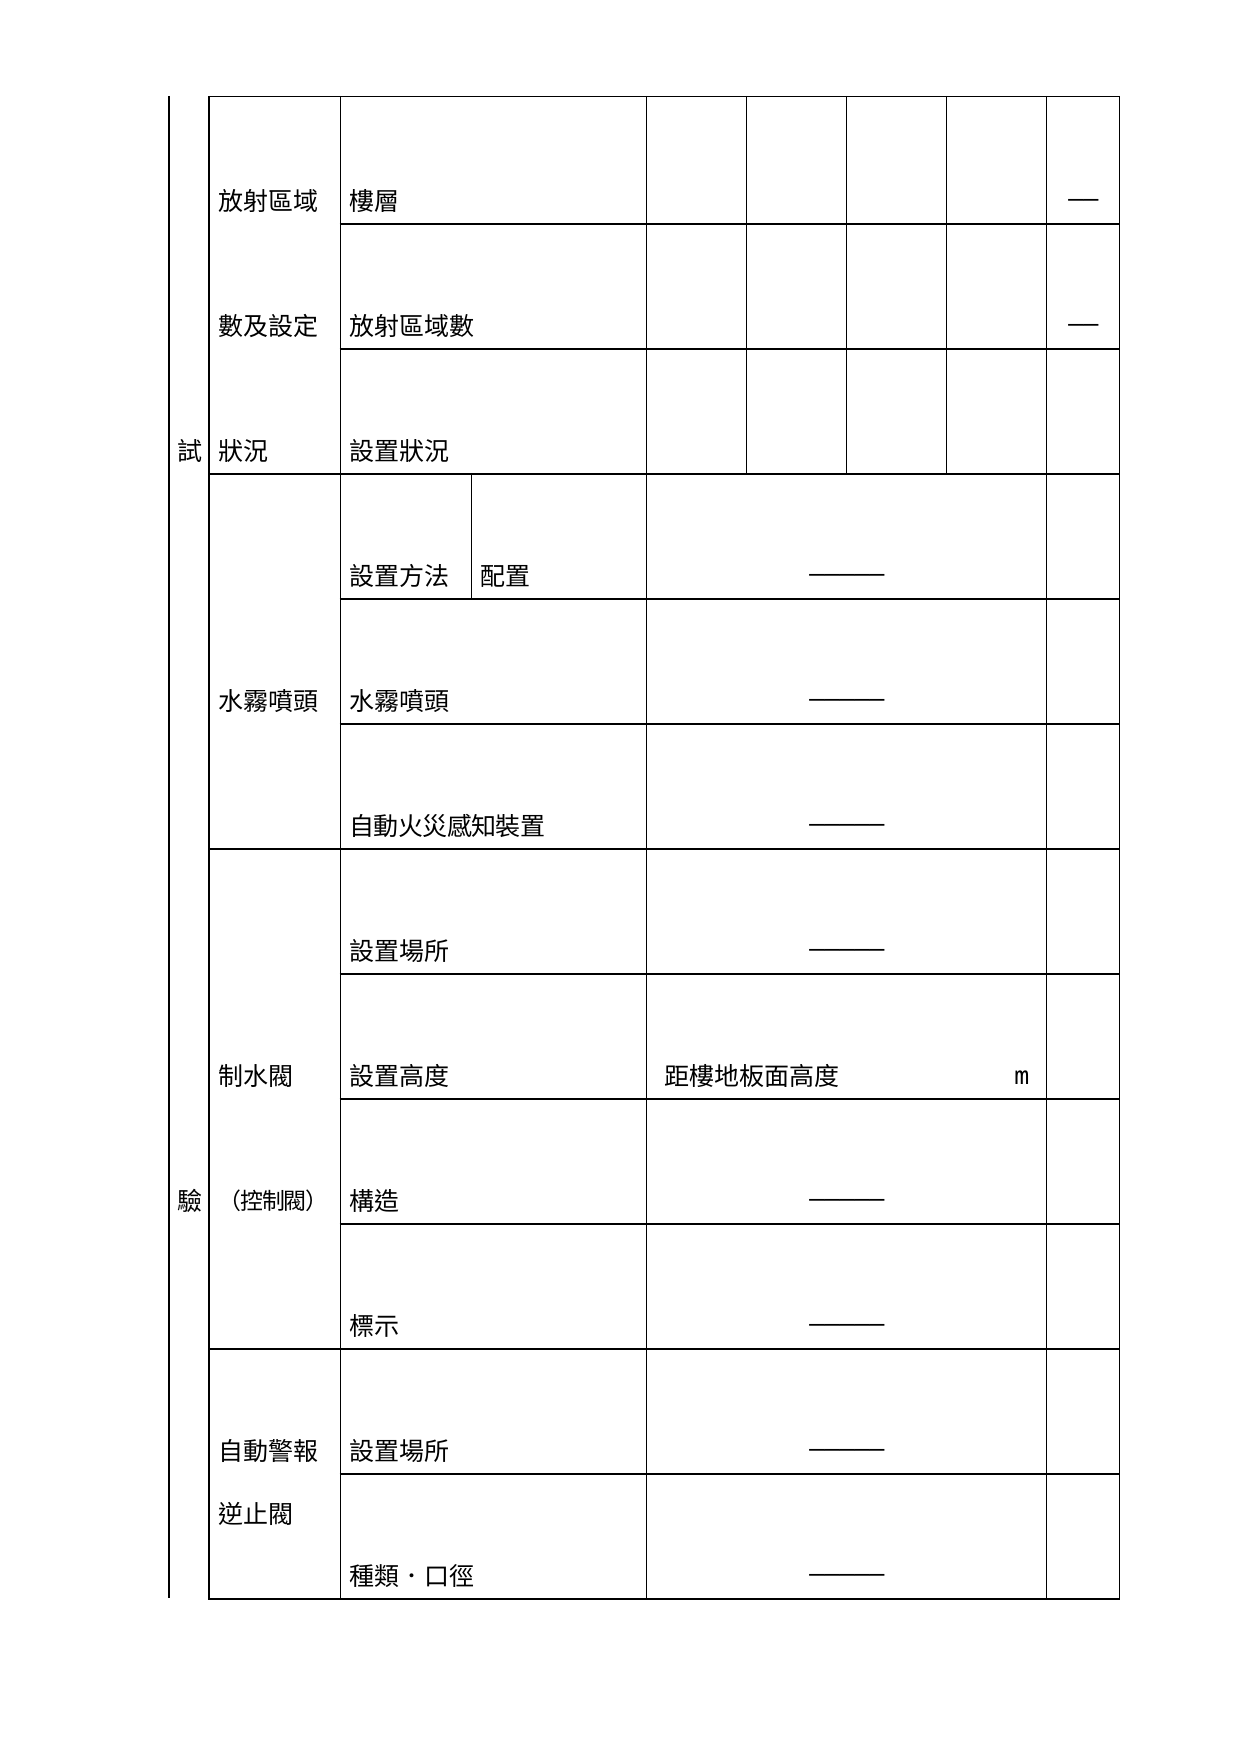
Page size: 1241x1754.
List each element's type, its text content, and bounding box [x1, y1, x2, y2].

table_cell [947, 350, 1046, 473]
table_cell [210, 850, 247, 973]
table_cell [947, 97, 1046, 223]
table_cell [170, 96, 208, 223]
table_cell 配置 [472, 475, 646, 598]
table_cell 設置方法 [341, 475, 471, 598]
table_cell [170, 598, 208, 723]
table_cell [170, 973, 208, 1098]
table_cell [210, 475, 340, 598]
table_cell [747, 97, 846, 223]
table_cell [1047, 975, 1119, 1098]
table_cell [1047, 1475, 1119, 1598]
table_cell ── [1047, 97, 1119, 223]
table_cell 種類．口徑 [341, 1475, 646, 1598]
table_cell ───── [647, 475, 1046, 598]
table_cell ── [1047, 225, 1119, 348]
table_cell [170, 1473, 208, 1598]
table_cell [847, 97, 946, 223]
table_cell 水霧噴頭 [341, 600, 646, 723]
table_cell [1047, 850, 1119, 973]
table_cell 設置場所 [341, 850, 646, 973]
table_cell [1047, 1350, 1119, 1473]
table_cell [170, 723, 208, 848]
table_cell [210, 1223, 247, 1348]
table_cell 距樓地板面高度 m [647, 975, 1046, 1098]
table_cell 樓層 [341, 97, 646, 223]
table_cell 自動火災感知裝置 [341, 725, 646, 848]
table_cell [847, 225, 946, 348]
table_cell [247, 1223, 340, 1348]
table_cell 數及設定 [210, 223, 340, 348]
table_cell [1047, 725, 1119, 848]
table_cell [170, 1348, 208, 1473]
table_cell ───── [647, 600, 1046, 723]
table_cell [847, 350, 946, 473]
table_cell 設置場所 [341, 1350, 646, 1473]
table_cell [647, 97, 746, 223]
table_cell ───── [647, 1350, 1046, 1473]
table_cell [647, 225, 746, 348]
table_cell ───── [647, 1225, 1046, 1348]
table_cell [1047, 1225, 1119, 1348]
table_cell [210, 723, 340, 848]
table_cell [647, 350, 746, 473]
table_cell [1047, 475, 1119, 598]
table_cell [1047, 1100, 1119, 1223]
table_cell 自動警報逆止閥 [210, 1350, 340, 1598]
table_cell 試 [170, 348, 208, 473]
table_cell ───── [647, 1100, 1046, 1223]
table_cell [247, 850, 340, 973]
table_cell [747, 350, 846, 473]
table_cell [170, 848, 208, 973]
table_cell 設置高度 [341, 975, 646, 1098]
table_cell 制水閥 [210, 973, 340, 1098]
table_cell （控制閥） [210, 1098, 340, 1223]
table_cell ───── [647, 850, 1046, 973]
table_cell [170, 1223, 208, 1348]
table_cell 構造 [341, 1100, 646, 1223]
table_cell [1047, 600, 1119, 723]
table_cell 狀況 [210, 348, 340, 473]
table_cell ───── [647, 725, 1046, 848]
table_cell 標示 [341, 1225, 646, 1348]
table_cell [947, 225, 1046, 348]
table_cell 設置狀況 [341, 350, 646, 473]
table_cell [170, 473, 208, 598]
table_cell 驗 [170, 1098, 208, 1223]
table_cell [170, 223, 208, 348]
table_cell ───── [647, 1475, 1046, 1598]
table_cell 水霧噴頭 [210, 598, 340, 723]
table_cell [747, 225, 846, 348]
table_cell [1047, 350, 1119, 473]
table_cell 放射區域數 [341, 225, 646, 348]
table_cell 放射區域 [210, 97, 340, 223]
